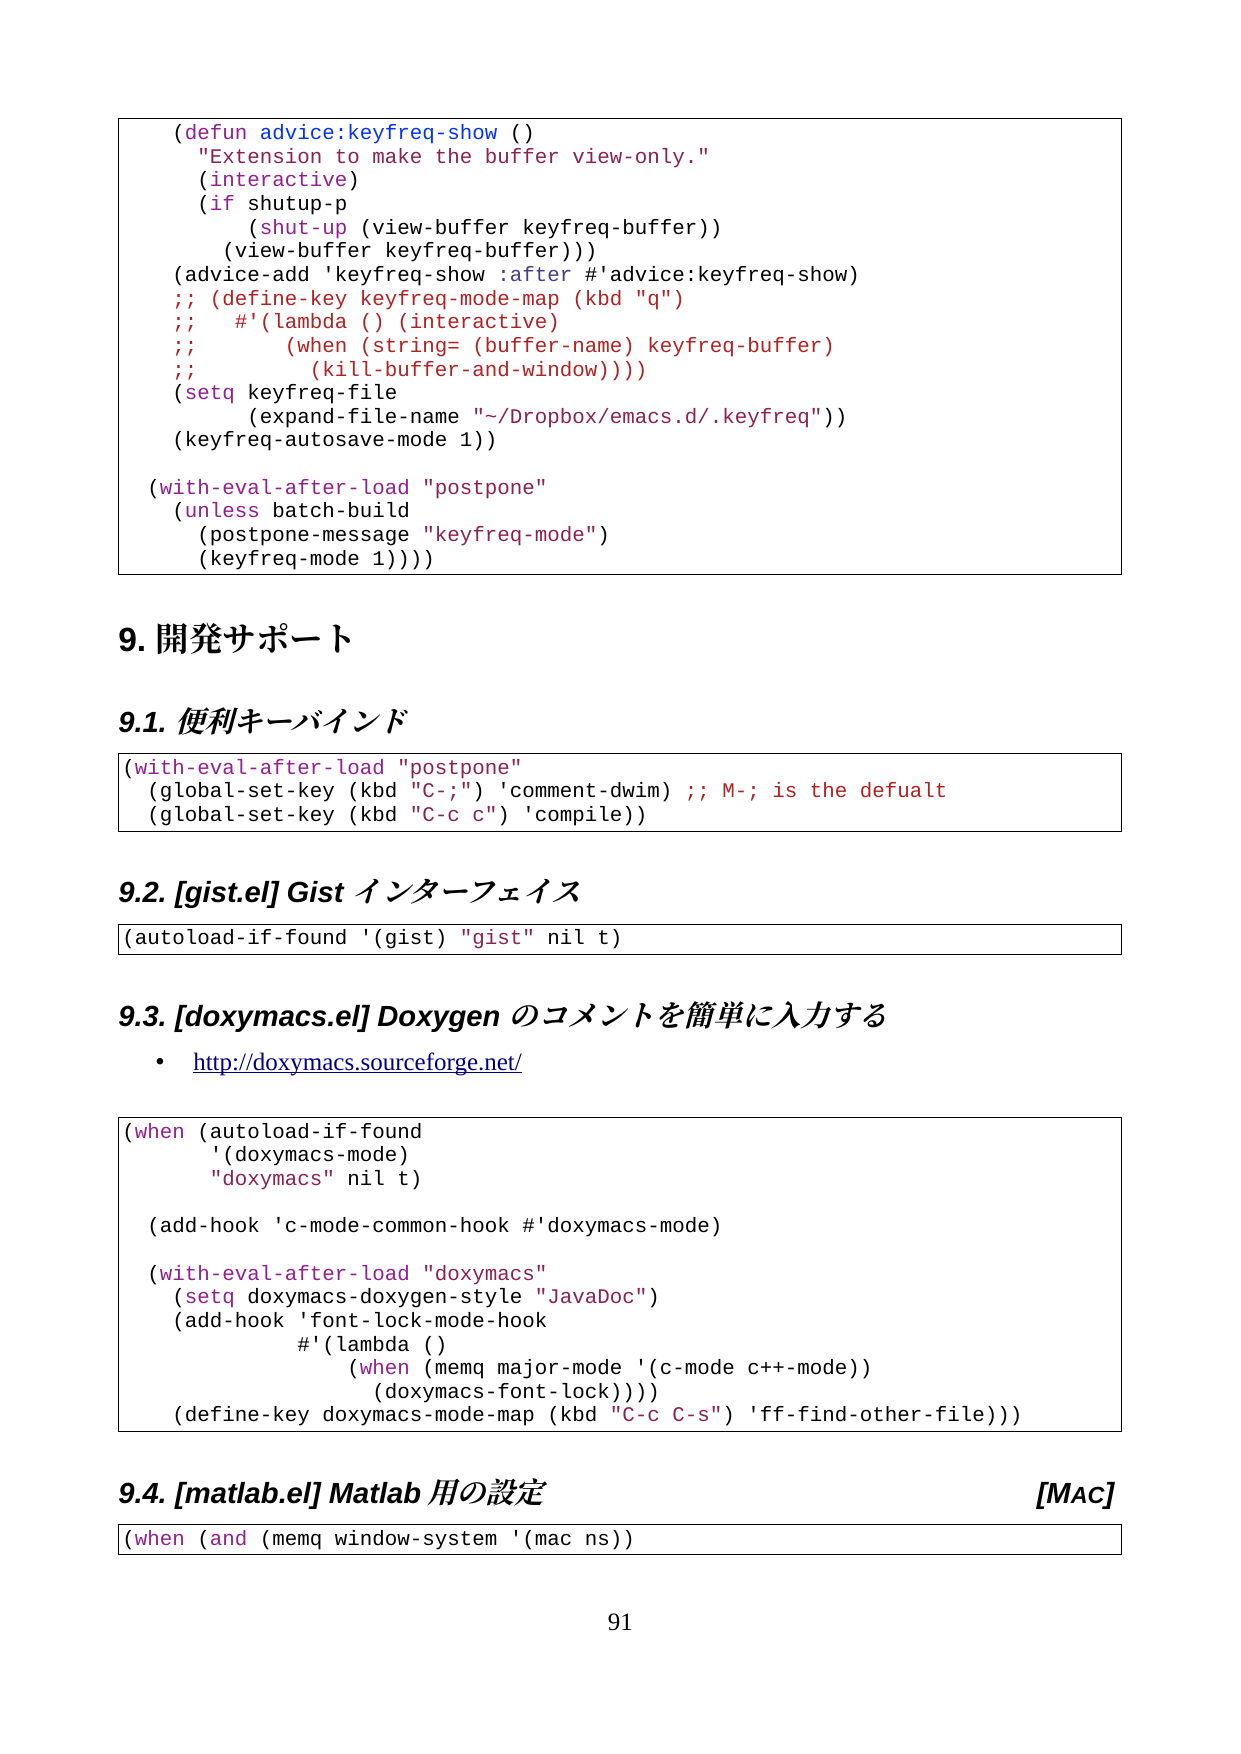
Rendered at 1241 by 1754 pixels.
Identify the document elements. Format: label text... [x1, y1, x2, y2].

text (keyfreq-autosave-mode 1)) [119, 426, 1121, 449]
text (when (and (memq window-system '(mac ns)) [119, 1525, 1121, 1554]
text (add-hook 'c-mode-common-hook #'doxymacs-mode) [119, 1211, 1121, 1235]
text (defun advice:keyfreq-show () [119, 119, 1121, 142]
text (add-hook 'font-lock-mode-hook [119, 1306, 1121, 1329]
subtitle 便利キーバインド [118, 698, 1122, 740]
text (when (memq major-mode '(c-mode c++-mode)) [119, 1353, 1121, 1377]
text (keyfreq-mode 1)))) [119, 544, 1121, 574]
text (doxymacs-font-lock)))) [119, 1377, 1121, 1401]
list http://doxymacs.sourceforge.net/ [156, 1047, 1122, 1104]
text #'(lambda () [119, 1329, 1121, 1353]
text (with-eval-after-load "postpone" [119, 473, 1121, 496]
text (view-buffer keyfreq-buffer))) [119, 236, 1121, 260]
text ;; #'(lambda () (interactive) [119, 307, 1121, 331]
text (if shutup-p [119, 189, 1121, 213]
subtitle 開発サポート [118, 613, 1122, 661]
subtitle [matlab.el] Matlab用の設定 [Mac] [118, 1469, 1122, 1511]
text (with-eval-after-load "doxymacs" [119, 1259, 1121, 1282]
text (postpone-message "keyfreq-mode") [119, 520, 1121, 544]
text '(doxymacs-mode) [119, 1140, 1121, 1164]
text (unless batch-build [119, 496, 1121, 520]
text ;; (kill-buffer-and-window)))) [119, 354, 1121, 378]
text (global-set-key (kbd "C-c c") 'compile)) [119, 800, 1121, 831]
subtitle [doxymacs.el] Doxygen のコメントを簡単に入力する [118, 992, 1122, 1034]
text (global-set-key (kbd "C-;") 'comment-dwim) ;; M-; is the defualt [119, 776, 1121, 800]
text (advice-add 'keyfreq-show :after #'advice:keyfreq-show) [119, 260, 1121, 284]
text (define-key doxymacs-mode-map (kbd "C-c C-s") 'ff-find-other-file))) [119, 1401, 1121, 1431]
text (autoload-if-found '(gist) "gist" nil t) [119, 925, 1121, 954]
text (shut-up (view-buffer keyfreq-buffer)) [119, 213, 1121, 236]
text (with-eval-after-load "postpone" [119, 754, 1121, 776]
text (setq keyfreq-file [119, 378, 1121, 402]
text (when (autoload-if-found [119, 1118, 1121, 1140]
text (interactive) [119, 165, 1121, 189]
subtitle [gist.el] Gist インターフェイス [118, 869, 1122, 911]
text "doxymacs" nil t) [119, 1164, 1121, 1188]
text ;; (define-key keyfreq-mode-map (kbd "q") [119, 284, 1121, 307]
text (expand-file-name "~/Dropbox/emacs.d/.keyfreq")) [119, 402, 1121, 426]
text ;; (when (string= (buffer-name) keyfreq-buffer) [119, 331, 1121, 354]
text "Extension to make the buffer view-only." [119, 142, 1121, 165]
text (setq doxymacs-doxygen-style "JavaDoc") [119, 1282, 1121, 1306]
